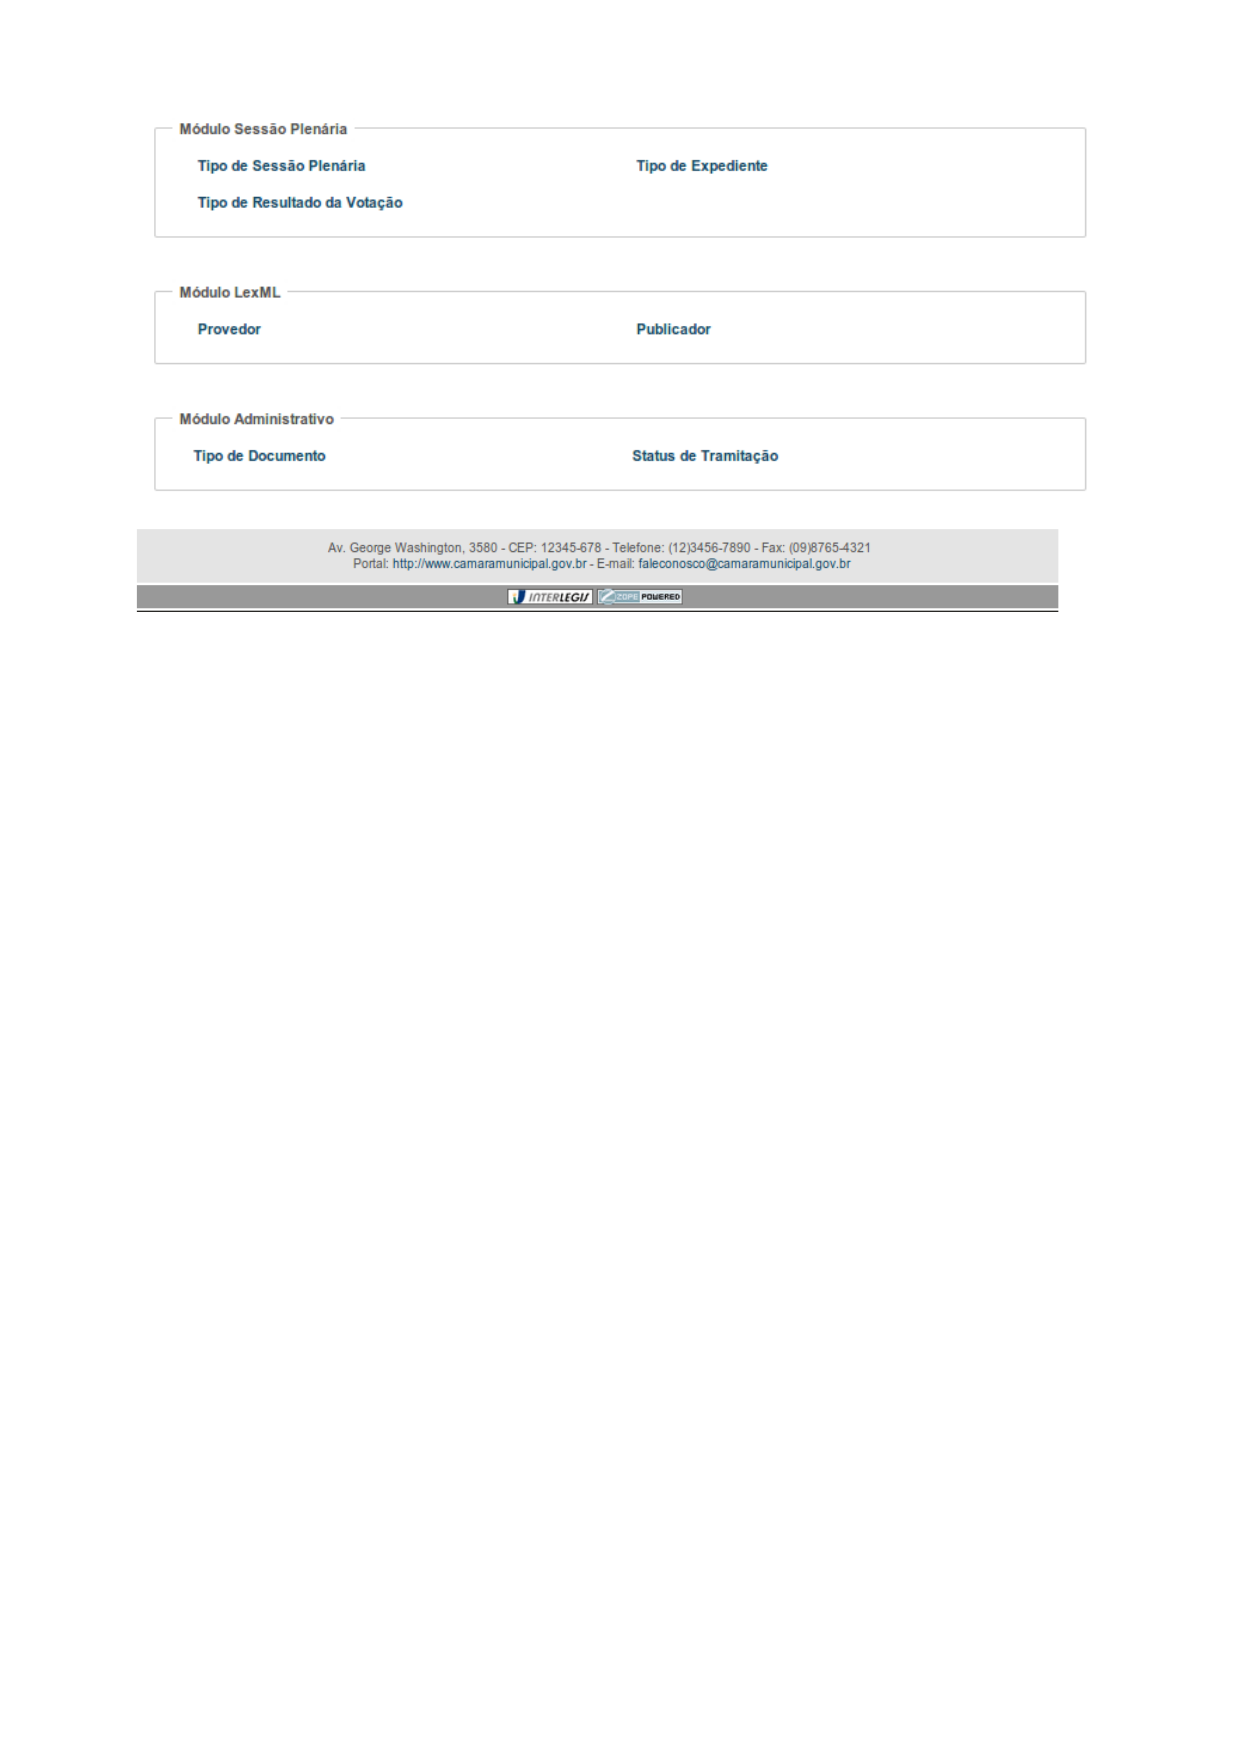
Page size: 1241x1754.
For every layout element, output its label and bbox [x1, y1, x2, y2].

picture [136, 528, 1059, 612]
picture [146, 118, 1094, 502]
